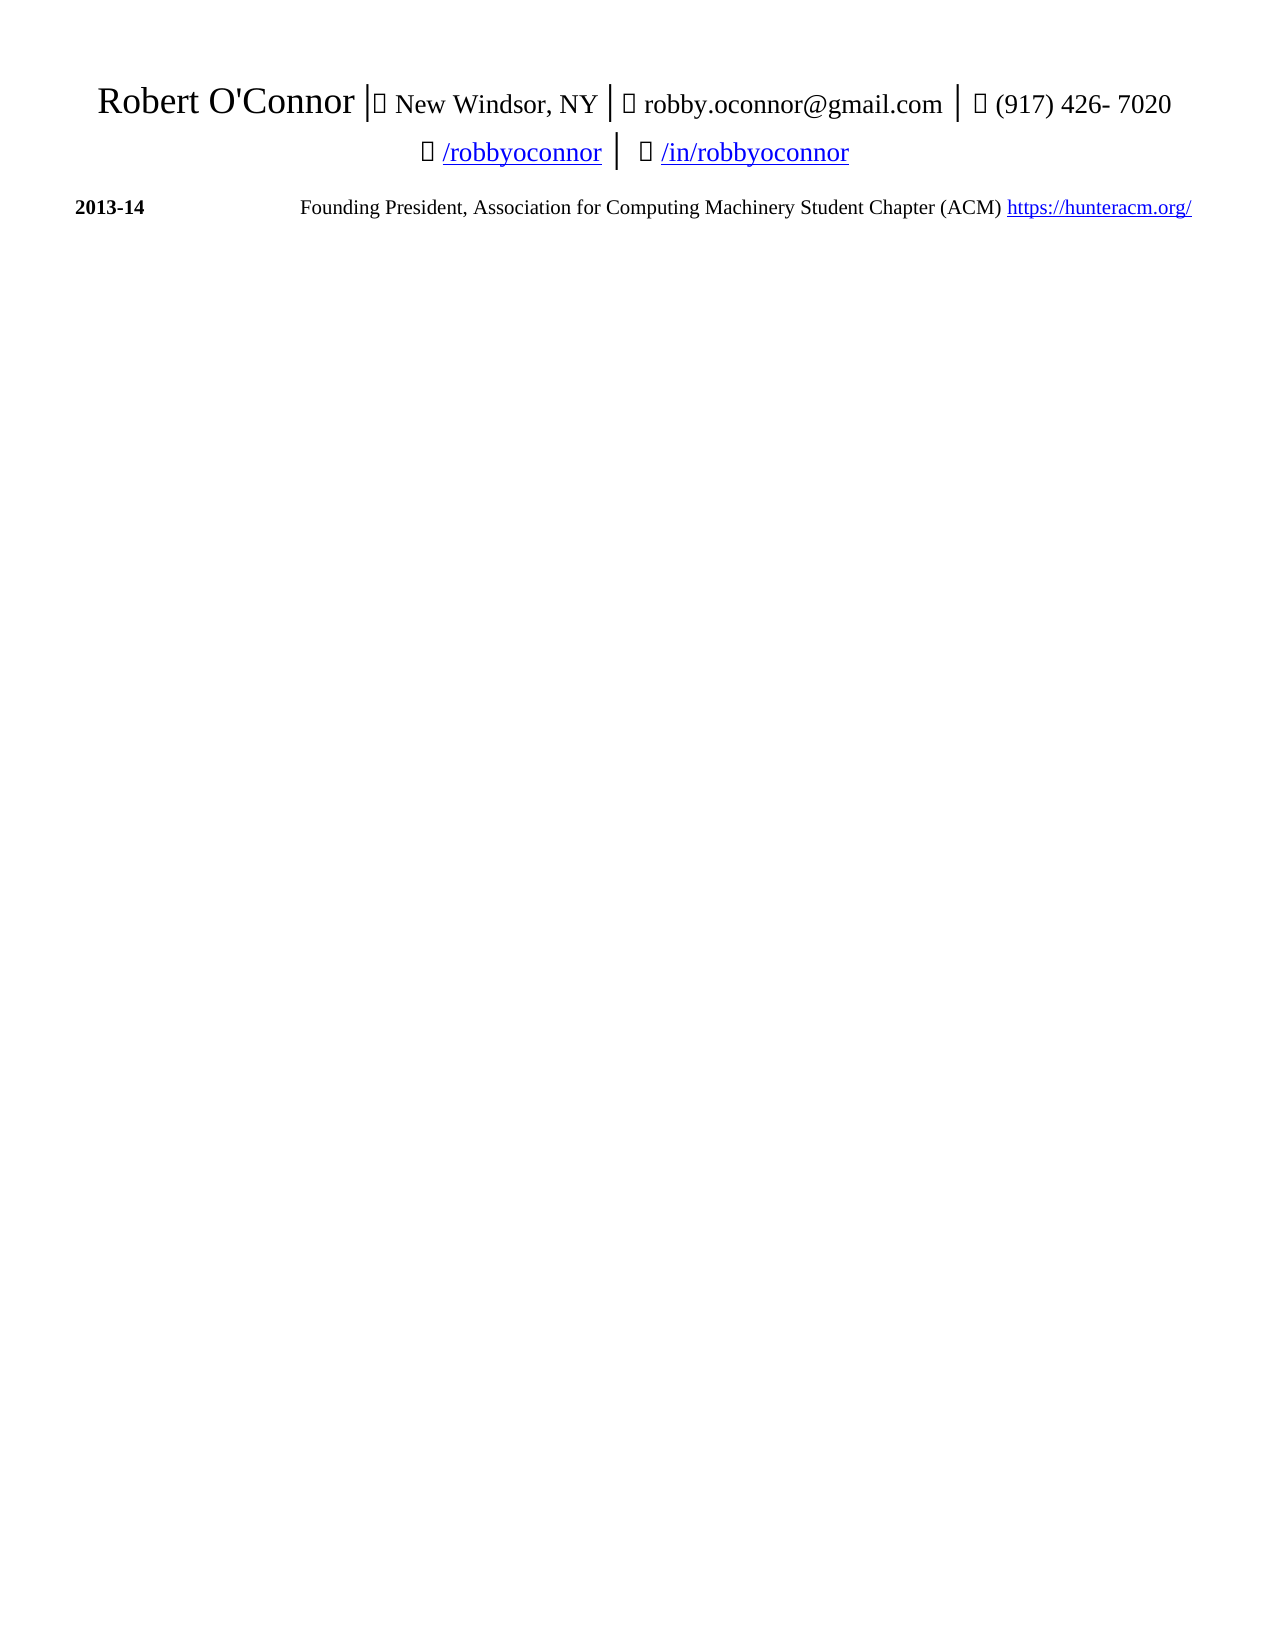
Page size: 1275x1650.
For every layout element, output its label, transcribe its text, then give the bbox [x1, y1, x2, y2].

text 2013-14 Founding President, Association for Computing Machinery Student Chapter (ACM) https://hunteracm.org/ [75, 171, 1200, 219]
